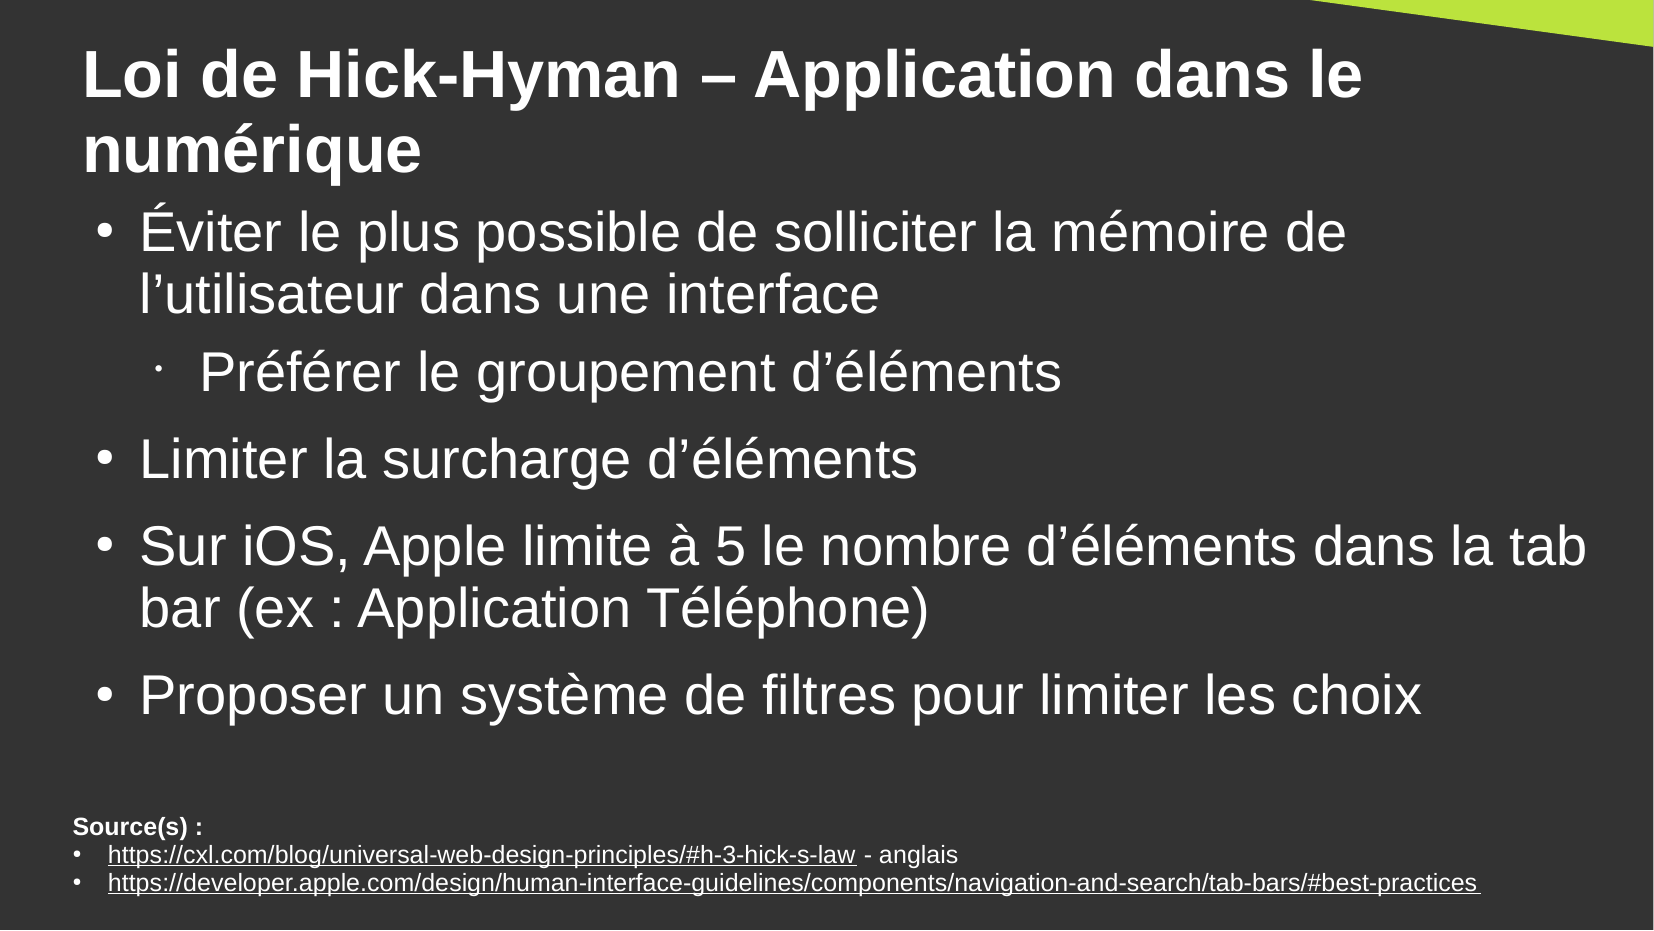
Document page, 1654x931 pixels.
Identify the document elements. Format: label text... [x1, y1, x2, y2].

title Loi de Hick-Hyman – Application dans le numérique [82, 37, 1453, 187]
list Éviter le plus possible de solliciter la mémoire de l’utilisateur dans une interface Préférer le groupement d’éléments Limiter la surcharge d’éléments Sur iOS, Apple limite à 5 le nombre d’éléments dans la tab bar (ex : Application Téléphone) Proposer un système de filtres pour limiter les choix [80, 200, 1620, 733]
text_box [1310, 0, 1654, 47]
text_box Source(s) : https://cxl.com/blog/universal-web-design-principles/#h-3-hick-s-law - anglais https://developer.apple.com/design/human-interface-guidelines/components/navigation-and-search/tab-bars/#best-practices [57, 805, 1543, 905]
